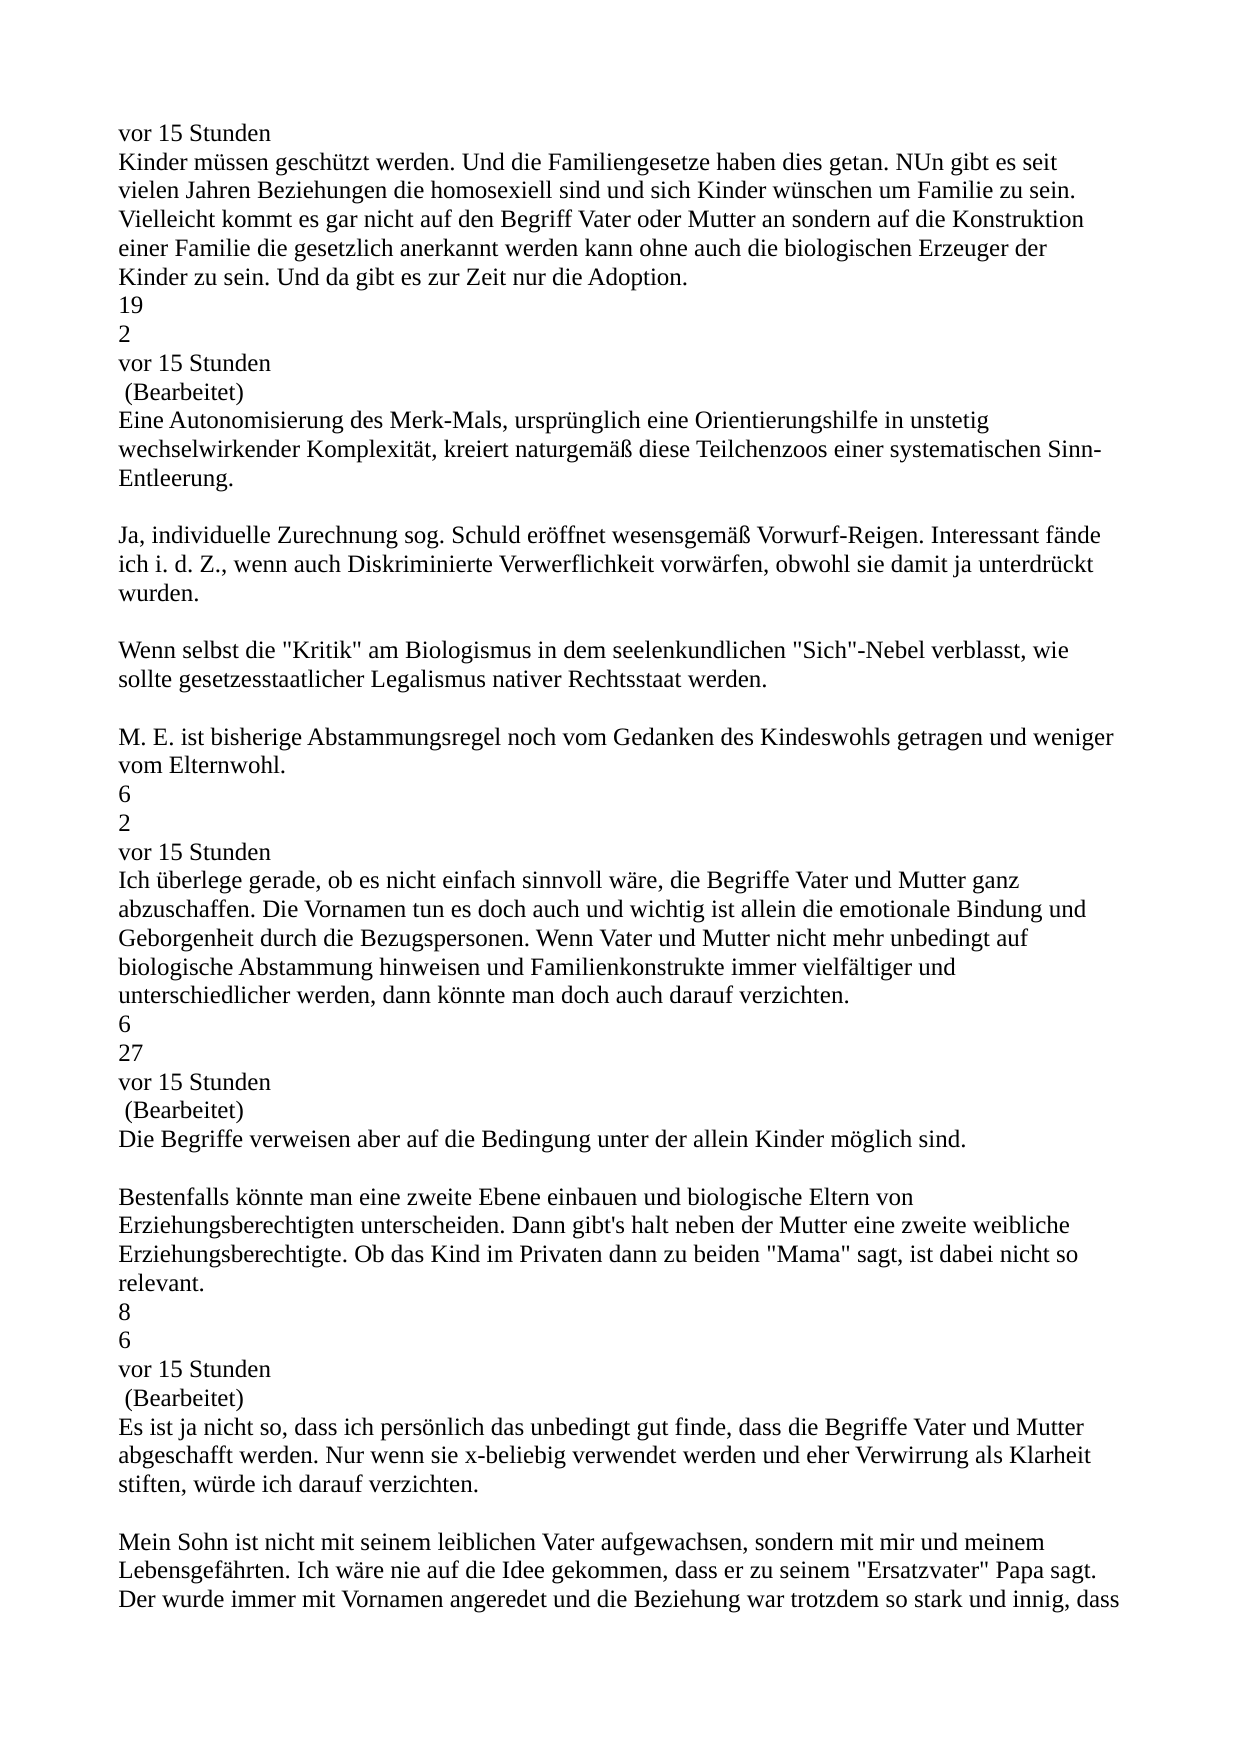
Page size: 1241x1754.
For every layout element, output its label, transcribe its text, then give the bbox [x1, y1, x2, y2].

text 2 [118, 808, 1122, 837]
text vor 15 Stunden [118, 837, 1122, 866]
text Ich überlege gerade, ob es nicht einfach sinnvoll wäre, die Begriffe Vater und Mutter ganz abzuschaffen. Die Vornamen tun es doch auch und wichtig ist allein die emotionale Bindung und Geborgenheit durch die Bezugspersonen. Wenn Vater und Mutter nicht mehr unbedingt auf biologische Abstammung hinweisen und Familienkonstrukte immer vielfältiger und unterschiedlicher werden, dann könnte man doch auch darauf verzichten. [118, 866, 1122, 1009]
text (Bearbeitet) [118, 1383, 1122, 1412]
text M. E. ist bisherige Abstammungsregel noch vom Gedanken des Kindeswohls getragen und weniger vom Elternwohl. [118, 722, 1122, 779]
text Es ist ja nicht so, dass ich persönlich das unbedingt gut finde, dass die Begriffe Vater und Mutter abgeschafft werden. Nur wenn sie x-beliebig verwendet werden und eher Verwirrung als Klarheit stiften, würde ich darauf verzichten. [118, 1412, 1122, 1498]
text (Bearbeitet) [118, 377, 1122, 406]
text (Bearbeitet) [118, 1096, 1122, 1124]
text vor 15 Stunden [118, 118, 1122, 147]
text 6 [118, 1009, 1122, 1038]
text Ja, individuelle Zurechnung sog. Schuld eröffnet wesensgemäß Vorwurf-Reigen. Interessant fände ich i. d. Z., wenn auch Diskriminierte Verwerflichkeit vorwärfen, obwohl sie damit ja unterdrückt wurden. [118, 521, 1122, 607]
text Wenn selbst die "Kritik" am Biologismus in dem seelenkundlichen "Sich"-Nebel verblasst, wie sollte gesetzesstaatlicher Legalismus nativer Rechtsstaat werden. [118, 636, 1122, 693]
text 19 [118, 291, 1122, 319]
text Mein Sohn ist nicht mit seinem leiblichen Vater aufgewachsen, sondern mit mir und meinem Lebensgefährten. Ich wäre nie auf die Idee gekommen, dass er zu seinem "Ersatzvater" Papa sagt. Der wurde immer mit Vornamen angeredet und die Beziehung war trotzdem so stark und innig, dass [118, 1527, 1122, 1613]
text 27 [118, 1038, 1122, 1067]
text 2 [118, 319, 1122, 348]
text vor 15 Stunden [118, 1354, 1122, 1383]
text Die Begriffe verweisen aber auf die Bedingung unter der allein Kinder möglich sind. [118, 1124, 1122, 1153]
text vor 15 Stunden [118, 348, 1122, 377]
text 6 [118, 779, 1122, 808]
text 6 [118, 1326, 1122, 1354]
text Kinder müssen geschützt werden. Und die Familiengesetze haben dies getan. NUn gibt es seit vielen Jahren Beziehungen die homosexiell sind und sich Kinder wünschen um Familie zu sein. Vielleicht kommt es gar nicht auf den Begriff Vater oder Mutter an sondern auf die Konstruktion einer Familie die gesetzlich anerkannt werden kann ohne auch die biologischen Erzeuger der Kinder zu sein. Und da gibt es zur Zeit nur die Adoption. [118, 147, 1122, 291]
text Eine Autonomisierung des Merk-Mals, ursprünglich eine Orientierungshilfe in unstetig wechselwirkender Komplexität, kreiert naturgemäß diese Teilchenzoos einer systematischen Sinn-Entleerung. [118, 406, 1122, 492]
text 8 [118, 1297, 1122, 1326]
text vor 15 Stunden [118, 1067, 1122, 1096]
text Bestenfalls könnte man eine zweite Ebene einbauen und biologische Eltern von Erziehungsberechtigten unterscheiden. Dann gibt's halt neben der Mutter eine zweite weibliche Erziehungsberechtigte. Ob das Kind im Privaten dann zu beiden "Mama" sagt, ist dabei nicht so relevant. [118, 1182, 1122, 1297]
